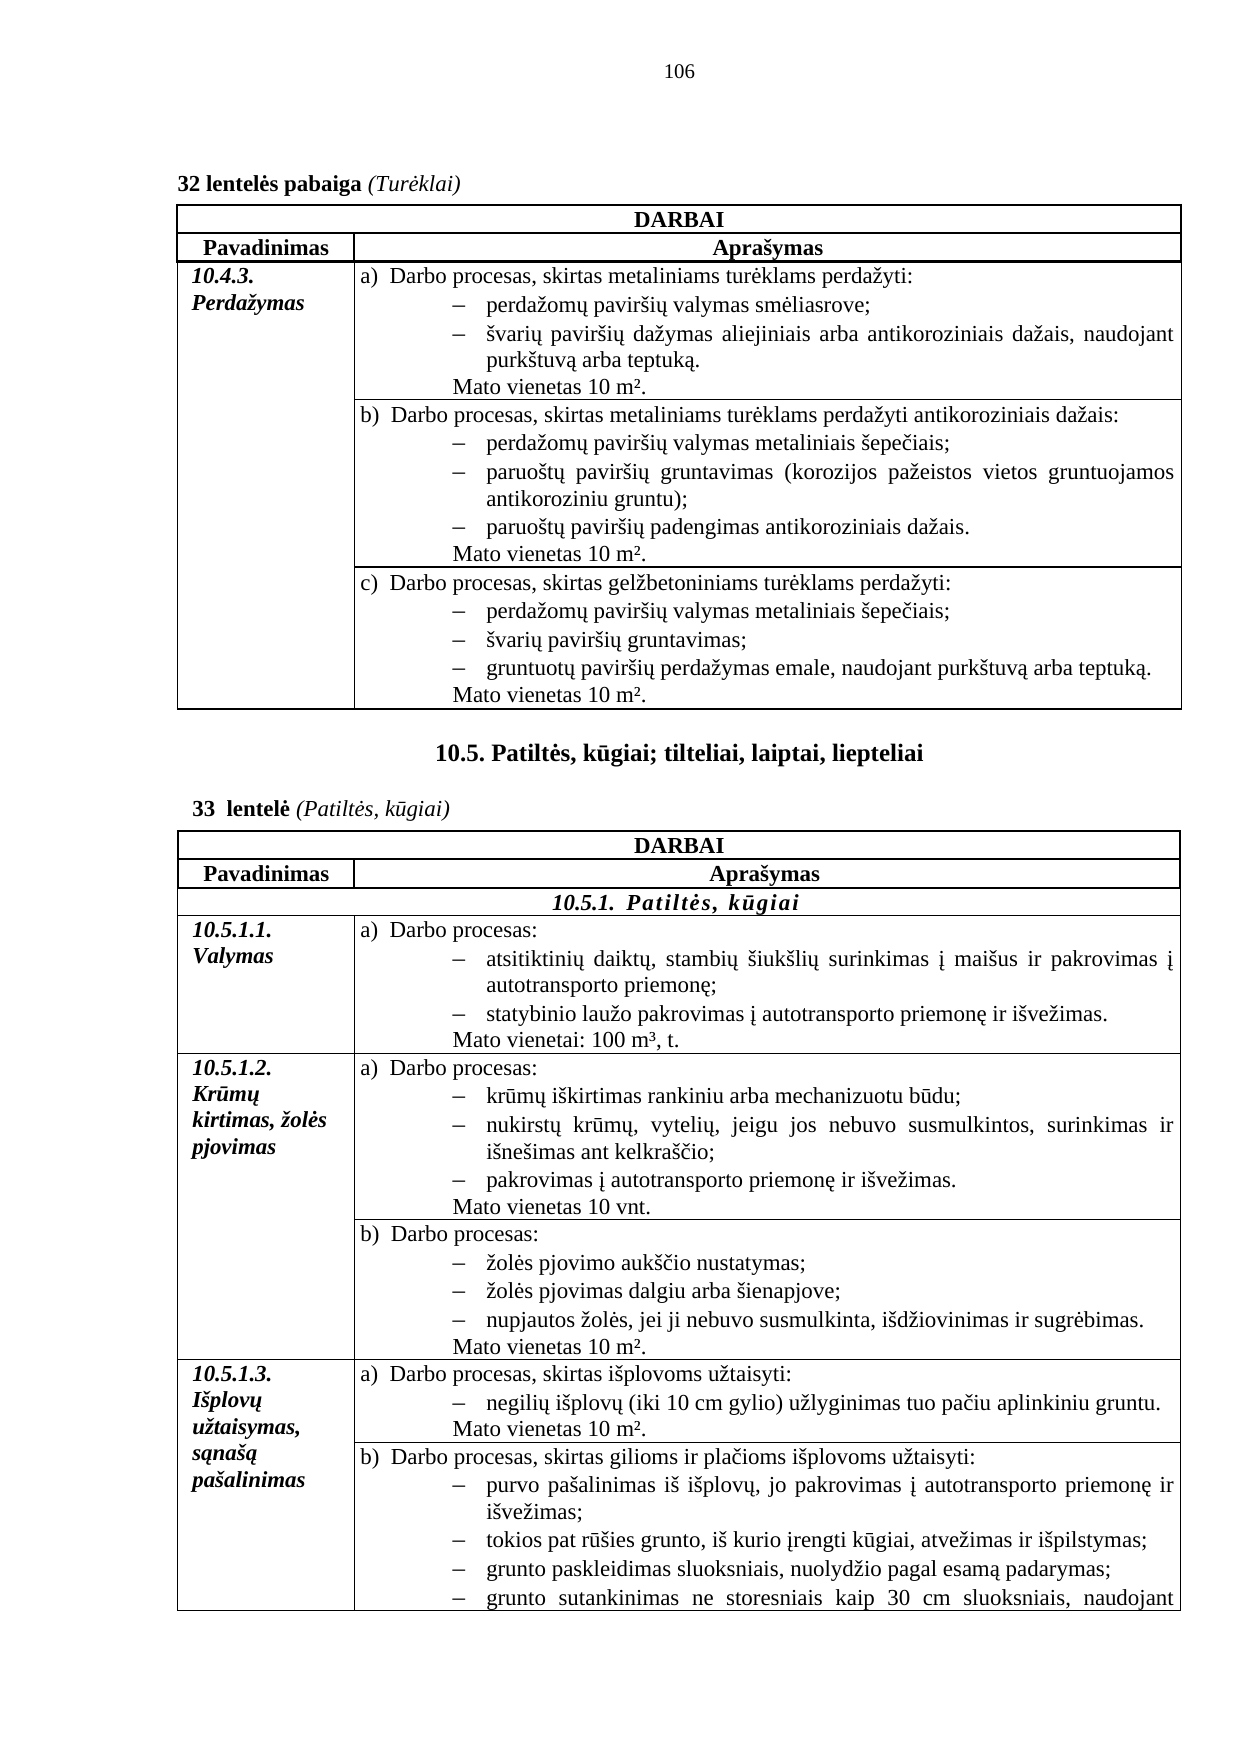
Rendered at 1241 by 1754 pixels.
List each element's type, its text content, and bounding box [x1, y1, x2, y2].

table_cell b) Darbo procesas, skirtas metaliniams turėklams perdažyti antikoroziniais dažais: – perdažomų paviršių valymas metaliniais šepečiais; – paruoštų paviršių gruntavimas (korozijos pažeistos vietos gruntuojamos antikoroziniu gruntu); – paruoštų paviršių padengimas antikoroziniais dažais. Mato vienetas 10 m². [355, 400, 1181, 566]
table_cell c) Darbo procesas, skirtas gelžbetoniniams turėklams perdažyti: – perdažomų paviršių valymas metaliniais šepečiais; – švarių paviršių gruntavimas; – gruntuotų paviršių perdažymas emale, naudojant purkštuvą arba teptuką. Mato vienetas 10 m². [355, 568, 1181, 707]
table_cell 10.5.1.3. Išplovų užtaisymas, sąnašą pašalinimas [178, 1360, 354, 1610]
table_cell a) Darbo procesas: – atsitiktinių daiktų, stambių šiukšlių surinkimas į maišus ir pakrovimas į autotransporto priemonę; – statybinio laužo pakrovimas į autotransporto priemonę ir išvežimas. Mato vienetai: 100 m³, t. [355, 916, 1180, 1053]
table_cell a) Darbo procesas, skirtas išplovoms užtaisyti: – negilių išplovų (iki 10 cm gylio) užlyginimas tuo pačiu aplinkiniu gruntu. Mato vienetas 10 m². [355, 1360, 1180, 1442]
table_cell Aprašymas [355, 234, 1180, 260]
table_cell Pavadinimas [178, 234, 353, 260]
table_cell b) Darbo procesas, skirtas gilioms ir plačioms išplovoms užtaisyti: – purvo pašalinimas iš išplovų, jo pakrovimas į autotransporto priemonę ir išvežimas; – tokios pat rūšies grunto, iš kurio įrengti kūgiai, atvežimas ir išpilstymas; – grunto paskleidimas sluoksniais, nuolydžio pagal esamą padarymas; – grunto sutankinimas ne storesniais kaip 30 cm sluoksniais, naudojant [355, 1443, 1180, 1610]
table_header DARBAI [178, 206, 1180, 232]
table_cell b) Darbo procesas: – žolės pjovimo aukščio nustatymas; – žolės pjovimas dalgiu arba šienapjove; – nupjautos žolės, jei ji nebuvo susmulkinta, išdžiovinimas ir sugrėbimas. Mato vienetas 10 m². [355, 1220, 1180, 1359]
table_cell a) Darbo procesas, skirtas metaliniams turėklams perdažyti: – perdažomų paviršių valymas smėliasrove; – švarių paviršių dažymas aliejiniais arba antikoroziniais dažais, naudojant purkštuvą arba teptuką. Mato vienetas 10 m². [355, 263, 1181, 399]
table_cell Aprašymas [355, 860, 1179, 887]
text 32 lentelės pabaiga (Turėklai) [177, 170, 1181, 196]
table_cell 10.5.1. Patiltės, kūgiai [178, 889, 1180, 915]
table_cell 10.4.3. Perdažymas [178, 263, 354, 707]
table_cell Pavadinimas [179, 860, 353, 887]
table_cell 10.5.1.1. Valymas [178, 916, 354, 1053]
text 10.5. Patiltės, kūgiai; tilteliai, laiptai, liepteliai [177, 738, 1181, 767]
text 33 lentelė (Patiltės, kūgiai) [192, 793, 1181, 823]
table_cell a) Darbo procesas: – krūmų iškirtimas rankiniu arba mechanizuotu būdu; – nukirstų krūmų, vytelių, jeigu jos nebuvo susmulkintos, surinkimas ir išnešimas ant kelkraščio; – pakrovimas į autotransporto priemonę ir išvežimas. Mato vienetas 10 vnt. [355, 1054, 1180, 1219]
table_header DARBAI [179, 832, 1179, 858]
table_cell 10.5.1.2. Krūmų kirtimas, žolės pjovimas [178, 1054, 354, 1359]
